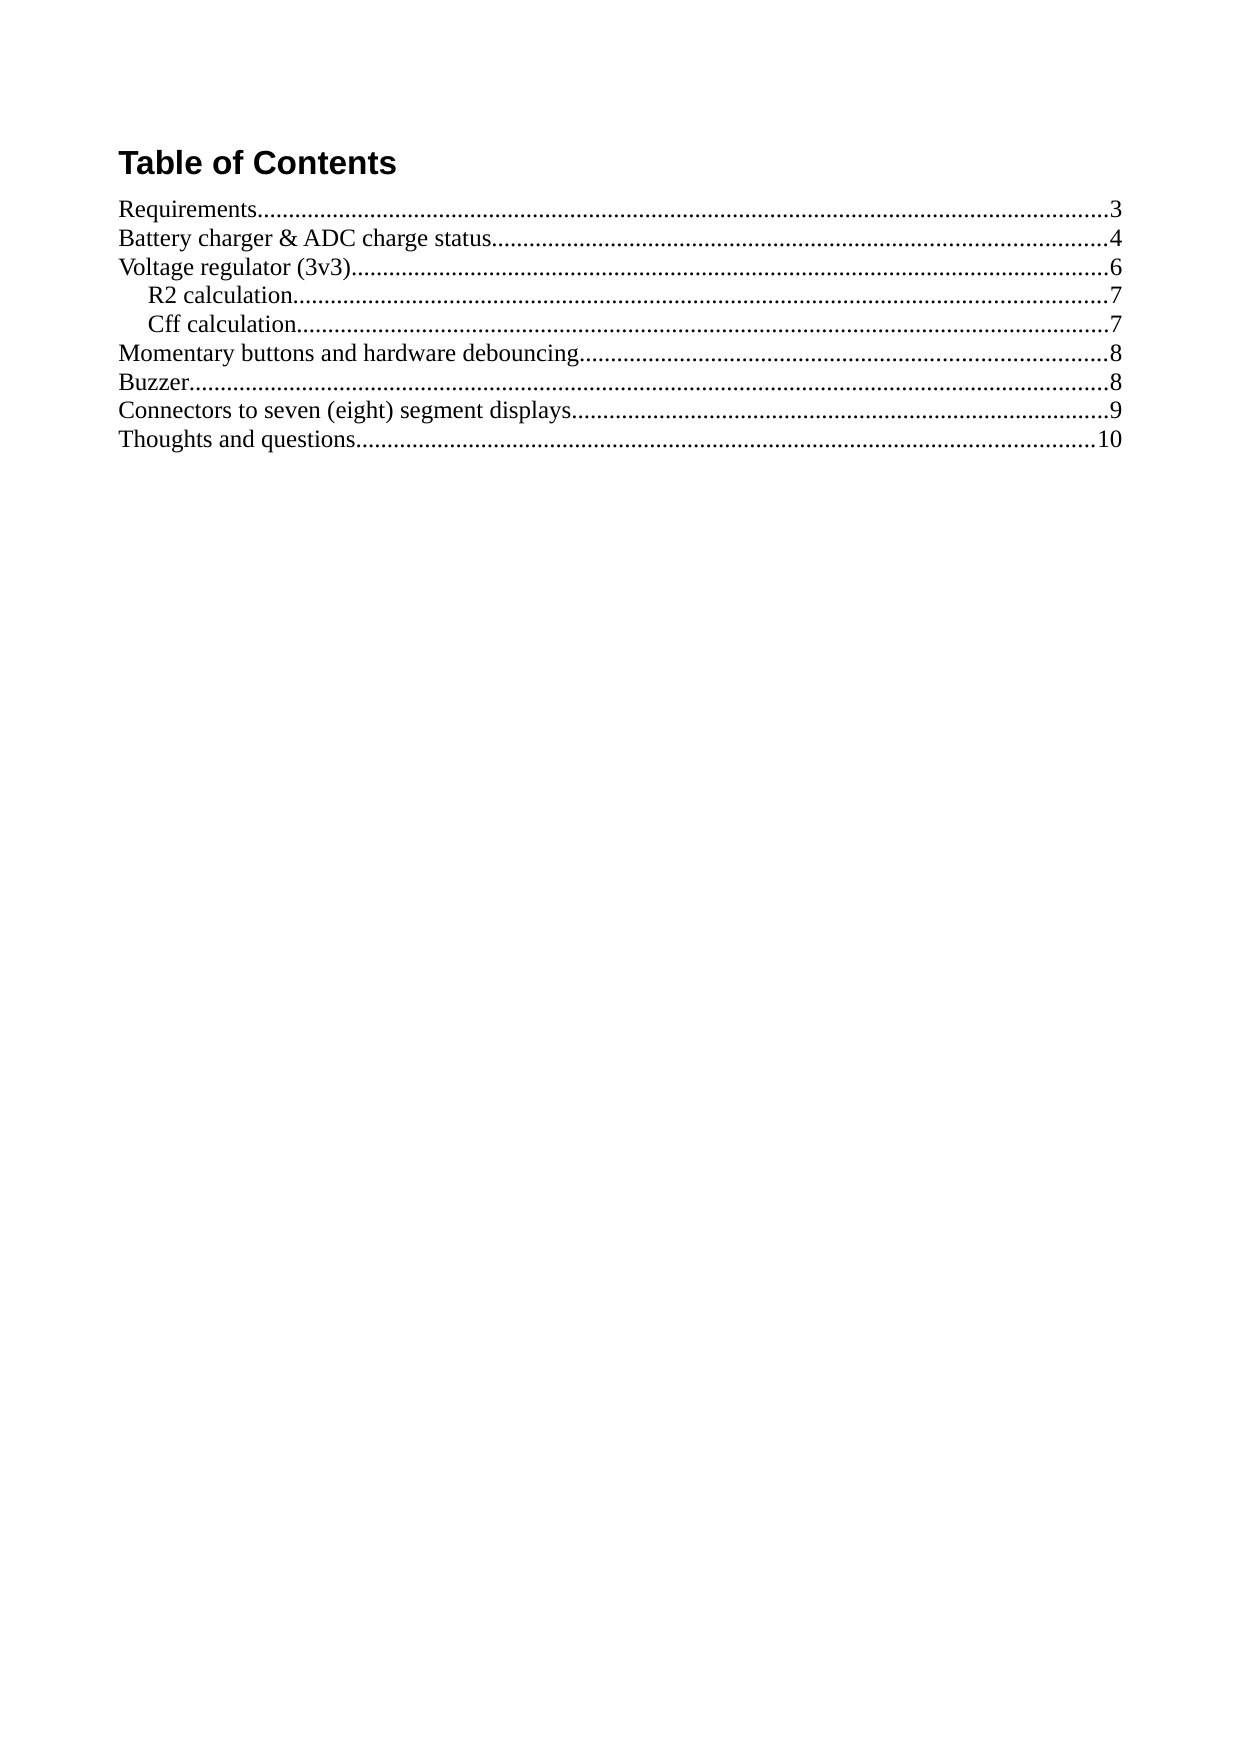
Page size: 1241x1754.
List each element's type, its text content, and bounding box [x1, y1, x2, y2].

text Cff calculation 7 [148, 309, 1122, 338]
text R2 calculation 7 [148, 280, 1122, 309]
text Momentary buttons and hardware debouncing 8 [118, 338, 1122, 367]
subtitle Table of Contents [118, 143, 1122, 182]
text Voltage regulator (3v3) 6 [118, 252, 1122, 280]
text Requirements 3 [118, 194, 1122, 223]
text Buzzer 8 [118, 367, 1122, 395]
text Connectors to seven (eight) segment displays 9 [118, 395, 1122, 424]
text Thoughts and questions 10 [118, 424, 1122, 453]
text Battery charger & ADC charge status 4 [118, 223, 1122, 252]
